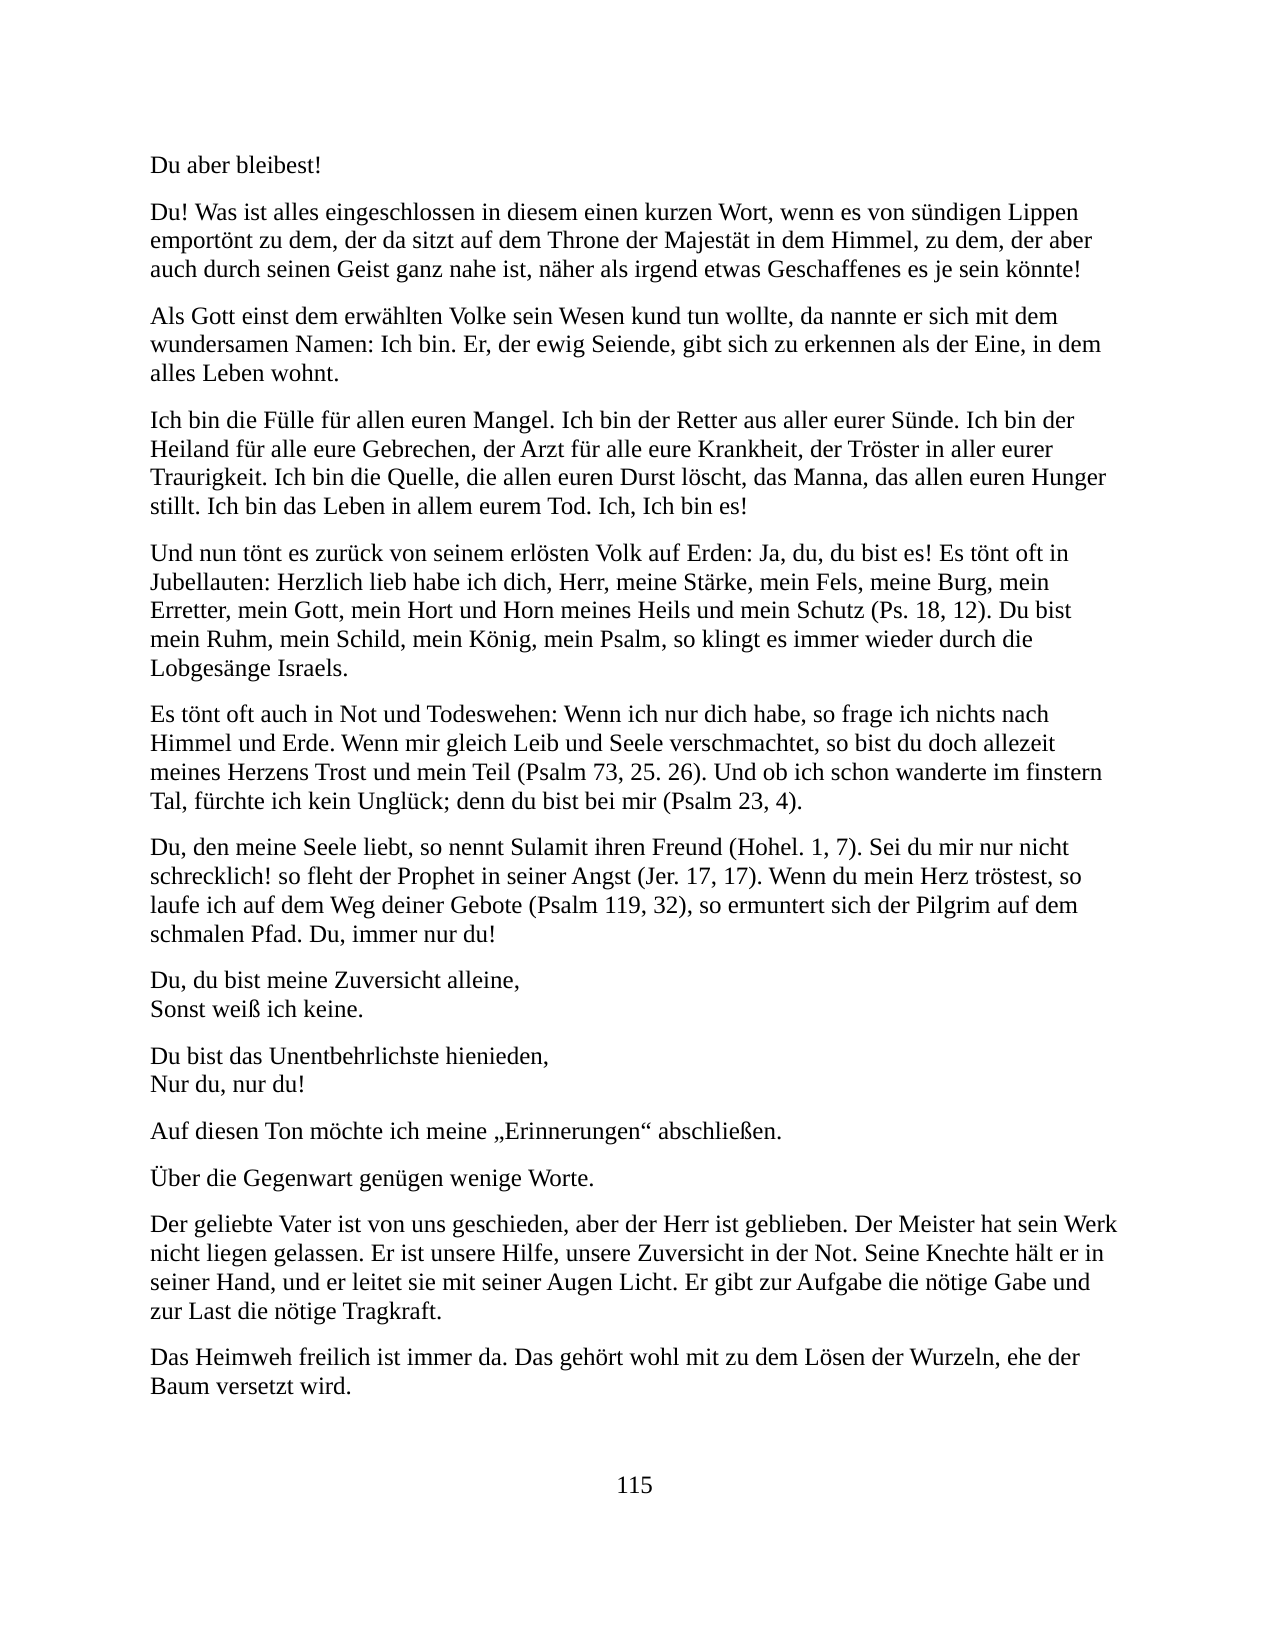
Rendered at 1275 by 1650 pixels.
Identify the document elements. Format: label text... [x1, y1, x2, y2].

text Du, den meine Seele liebt, so nennt Sulamit ihren Freund (Hohel. 1, 7). Sei du mir nur nicht schrecklich! so fleht der Prophet in seiner Angst (Jer. 17, 17). Wenn du mein Herz tröstest, so laufe ich auf dem Weg deiner Gebote (Psalm 119, 32), so ermuntert sich der Pilgrim auf dem schmalen Pfad. Du, immer nur du! [150, 832, 1125, 947]
text Du bist das Unentbehrlichste hienieden, Nur du, nur du! [150, 1041, 1125, 1098]
text Du! Was ist alles eingeschlossen in diesem einen kurzen Wort, wenn es von sündigen Lippen emportönt zu dem, der da sitzt auf dem Throne der Majestät in dem Himmel, zu dem, der aber auch durch seinen Geist ganz nahe ist, näher als irgend etwas Geschaffenes es je sein könnte! [150, 197, 1125, 283]
text Über die Gegenwart genügen wenige Worte. [150, 1163, 1125, 1192]
text Und nun tönt es zurück von seinem erlösten Volk auf Erden: Ja, du, du bist es! Es tönt oft in Jubellauten: Herzlich lieb habe ich dich, Herr, meine Stärke, mein Fels, meine Burg, mein Erretter, mein Gott, mein Hort und Horn meines Heils und mein Schutz (Ps. 18, 12). Du bist mein Ruhm, mein Schild, mein König, mein Psalm, so klingt es immer wieder durch die Lobgesänge Israels. [150, 538, 1125, 682]
text Du, du bist meine Zuversicht alleine, Sonst weiß ich keine. [150, 965, 1125, 1023]
text Auf diesen Ton möchte ich meine „Erinnerungen“ abschließen. [150, 1116, 1125, 1145]
text Das Heimweh freilich ist immer da. Das gehört wohl mit zu dem Lösen der Wurzeln, ehe der Baum versetzt wird. [150, 1342, 1125, 1400]
text Als Gott einst dem erwählten Volke sein Wesen kund tun wollte, da nannte er sich mit dem wundersamen Namen: Ich bin. Er, der ewig Seiende, gibt sich zu erkennen als der Eine, in dem alles Leben wohnt. [150, 301, 1125, 387]
text Du aber bleibest! [150, 150, 1125, 179]
text Der geliebte Vater ist von uns geschieden, aber der Herr ist geblieben. Der Meister hat sein Werk nicht liegen gelassen. Er ist unsere Hilfe, unsere Zuversicht in der Not. Seine Knechte hält er in seiner Hand, und er leitet sie mit seiner Augen Licht. Er gibt zur Aufgabe die nötige Gabe und zur Last die nötige Tragkraft. [150, 1209, 1125, 1324]
text Es tönt oft auch in Not und Todeswehen: Wenn ich nur dich habe, so frage ich nichts nach Himmel und Erde. Wenn mir gleich Leib und Seele verschmachtet, so bist du doch allezeit meines Herzens Trost und mein Teil (Psalm 73, 25. 26). Und ob ich schon wanderte im finstern Tal, fürchte ich kein Unglück; denn du bist bei mir (Psalm 23, 4). [150, 699, 1125, 814]
text Ich bin die Fülle für allen euren Mangel. Ich bin der Retter aus aller eurer Sünde. Ich bin der Heiland für alle eure Gebrechen, der Arzt für alle eure Krankheit, der Tröster in aller eurer Traurigkeit. Ich bin die Quelle, die allen euren Durst löscht, das Manna, das allen euren Hunger stillt. Ich bin das Leben in allem eurem Tod. Ich, Ich bin es! [150, 405, 1125, 520]
